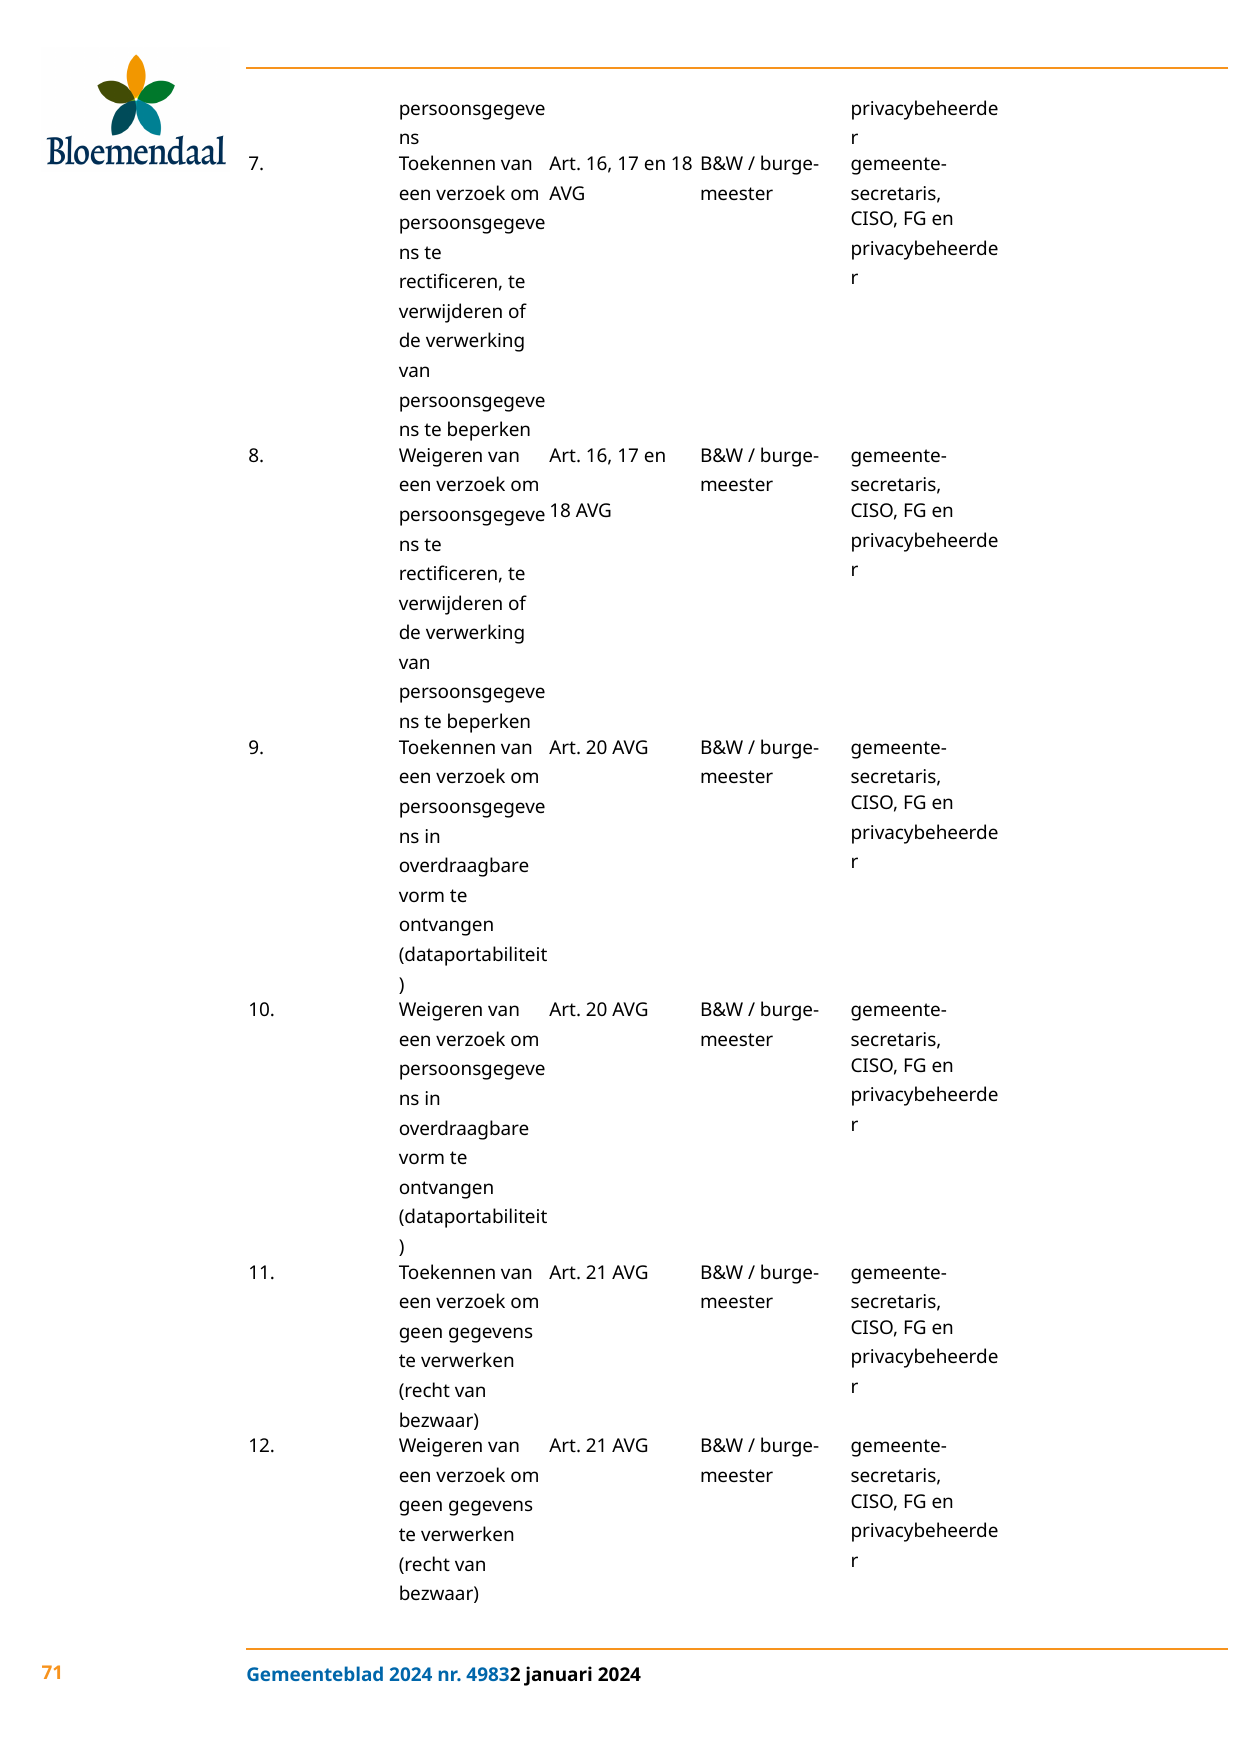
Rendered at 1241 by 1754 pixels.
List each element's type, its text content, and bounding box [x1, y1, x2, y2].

table_cell gemeente-secretaris, [850, 442, 1001, 497]
table_cell gemeente-secretaris, [850, 996, 1001, 1052]
table_cell [1001, 442, 1152, 734]
table_cell CISO, FG en privacybeheerder [850, 1314, 1001, 1432]
table_cell [248, 95, 398, 150]
table_cell B&W / burge-meester [700, 442, 850, 734]
table_cell 11. [248, 1259, 398, 1432]
table_cell [1001, 1433, 1152, 1606]
table_cell [700, 95, 850, 150]
table_cell gemeente-secretaris, [850, 1433, 1001, 1488]
table_cell CISO, FG en privacybeheerder [850, 498, 1001, 734]
table_cell [1001, 95, 1152, 150]
table_cell B&W / burge-meester [700, 734, 850, 996]
table_cell Toekennen van een verzoek om geen gegevens te verwerken (recht van bezwaar) [399, 1259, 549, 1432]
table_cell Toekennen van een verzoek om persoonsgegevens te rectificeren, te verwijderen of de verwerking van persoonsgegevens te beperken [399, 150, 549, 442]
table_cell Weigeren van een verzoek om geen gegevens te verwerken (recht van bezwaar) [399, 1433, 549, 1606]
table_cell Art. 21 AVG [549, 1259, 700, 1432]
table_cell Weigeren van een verzoek om persoonsgegevens te rectificeren, te verwijderen of de verwerking van persoonsgegevens te beperken [399, 442, 549, 734]
table_cell Art. 20 AVG [549, 734, 700, 996]
table_cell 12. [248, 1433, 398, 1606]
table_cell gemeente-secretaris, [850, 734, 1001, 789]
table_cell [1001, 734, 1152, 996]
table_cell B&W / burge-meester [700, 150, 850, 442]
table_cell Art. 21 AVG [549, 1433, 700, 1606]
table_cell CISO, FG en privacybeheerder [850, 205, 1001, 442]
table_cell B&W / burge-meester [700, 1259, 850, 1432]
table_cell Art. 20 AVG [549, 996, 700, 1259]
table_cell CISO, FG en privacybeheerder [850, 789, 1001, 996]
table_cell privacybeheerder [850, 95, 1001, 150]
table_cell gemeente-secretaris, [850, 150, 1001, 205]
table_cell [1001, 996, 1152, 1259]
table_cell 9. [248, 734, 398, 996]
table_cell 8. [248, 442, 398, 734]
table_cell B&W / burge-meester [700, 1433, 850, 1606]
table_cell Art. 16, 17 en 18 AVG [549, 150, 700, 442]
table_cell CISO, FG en privacybeheerder [850, 1052, 1001, 1259]
table_cell gemeente-secretaris, [850, 1259, 1001, 1314]
table_cell B&W / burge-meester [700, 996, 850, 1259]
table_cell 18 AVG [549, 498, 700, 734]
table_cell [549, 95, 700, 150]
table_cell 10. [248, 996, 398, 1259]
table_cell [1001, 1259, 1152, 1432]
table_cell Art. 16, 17 en [549, 442, 700, 497]
table_cell 7. [248, 150, 398, 442]
table_cell persoonsgegevens [399, 95, 549, 150]
table_cell [1001, 150, 1152, 442]
table_cell CISO, FG en privacybeheerder [850, 1488, 1001, 1606]
table_cell Toekennen van een verzoek om persoonsgegevens in overdraagbare vorm te ontvangen (dataportabiliteit) [399, 734, 549, 996]
table_cell Weigeren van een verzoek om persoonsgegevens in overdraagbare vorm te ontvangen (dataportabiliteit) [399, 996, 549, 1259]
picture [41, 47, 231, 172]
